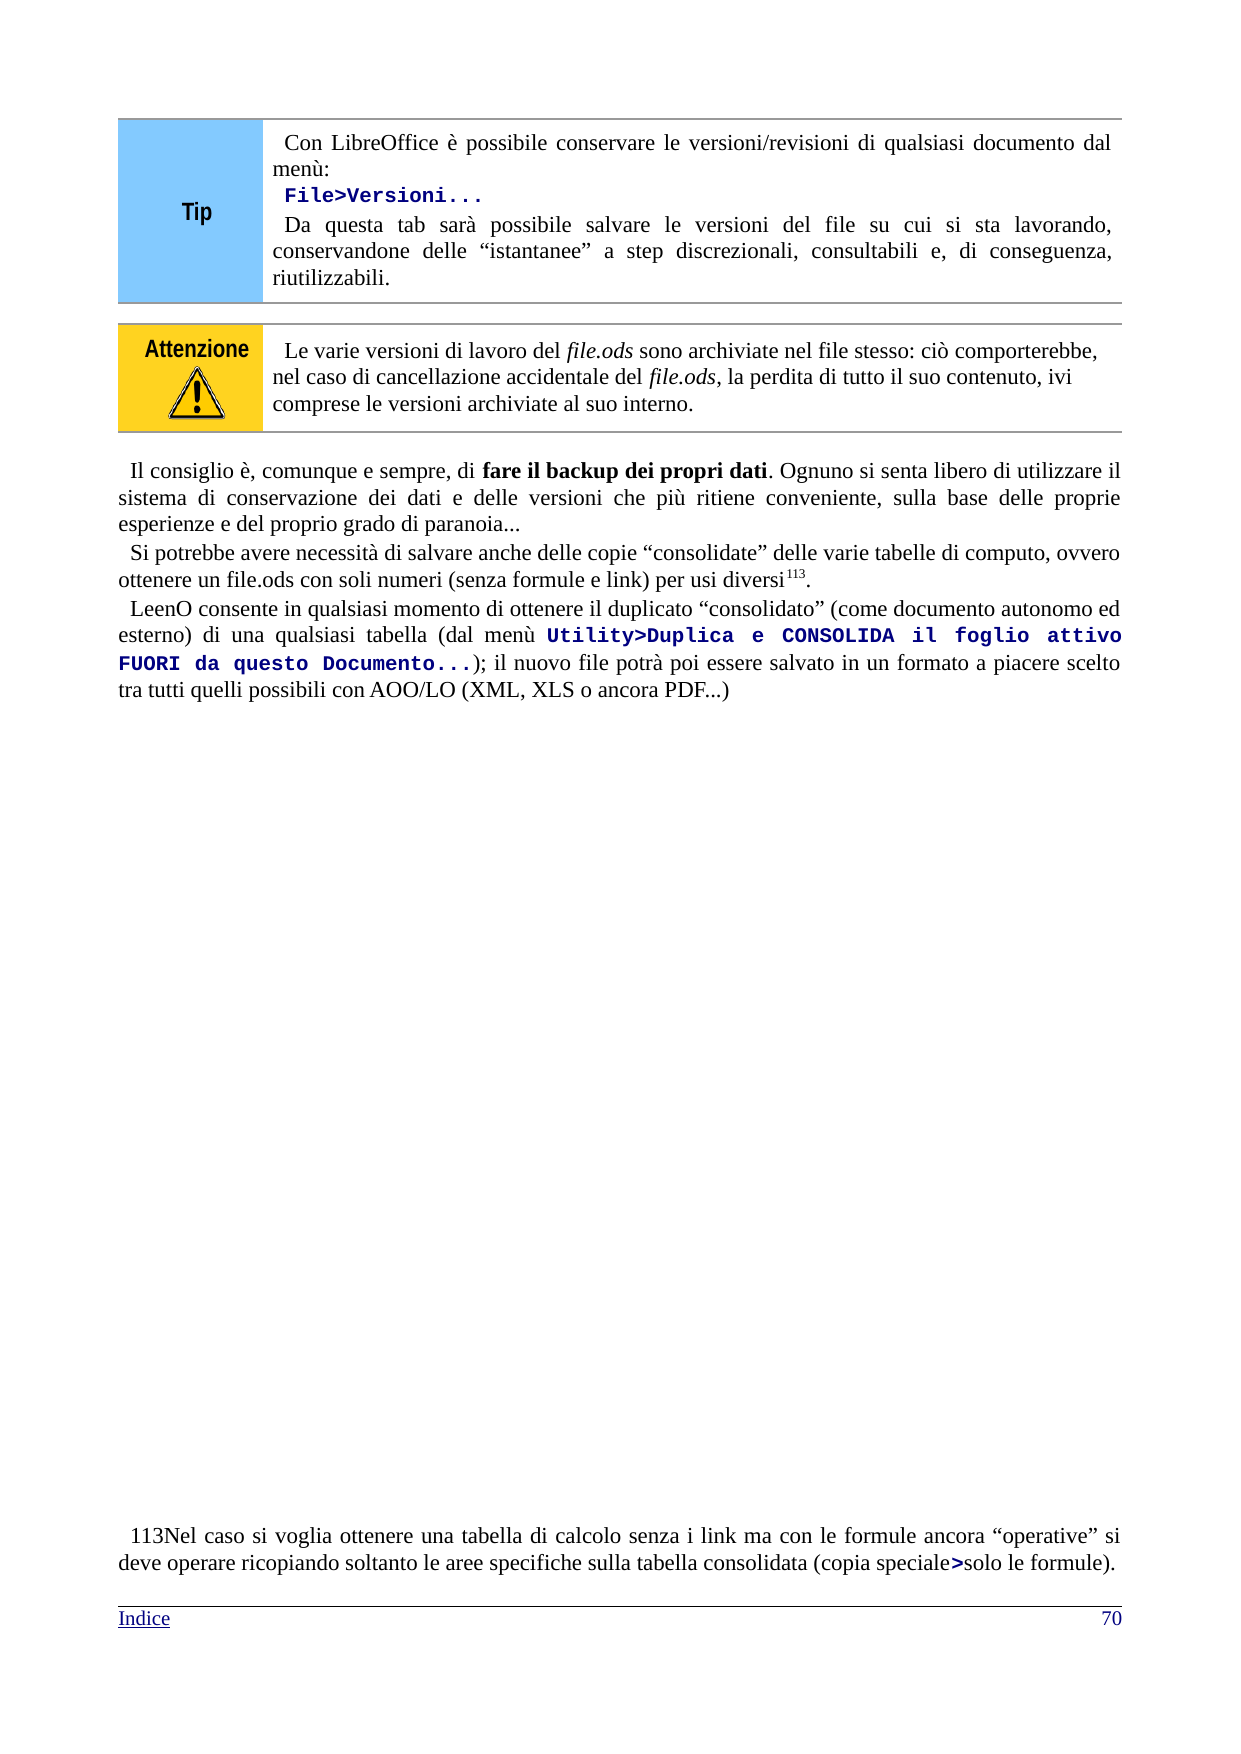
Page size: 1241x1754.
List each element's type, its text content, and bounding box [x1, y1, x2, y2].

table_header Le varie versioni di lavoro del file.ods sono archiviate nel file stesso: ciò comporterebbe, nel caso di cancellazione accidentale del file.ods, la perdita di tutto il suo contenuto, ivi comprese le versioni archiviate al suo interno. [264, 325, 1122, 431]
picture [164, 362, 229, 423]
table_header Con LibreOffice è possibile conservare le versioni/revisioni di qualsiasi documento dal menù: File>Versioni... Da questa tab sarà possibile salvare le versioni del file su cui si sta lavorando, conservandone delle “istantanee” a step discrezionali, consultabili e, di conseguenza, riutilizzabili. [264, 120, 1122, 302]
table_header Attenzione [118, 325, 263, 431]
text Nel caso si voglia ottenere una tabella di calcolo senza i link ma con le formule ancora “operative” si deve operare ricopiando soltanto le aree specifiche sulla tabella consolidata (copia speciale>solo le formule). [118, 1522, 1122, 1576]
table_header Tip [118, 120, 263, 302]
text Si potrebbe avere necessità di salvare anche delle copie “consolidate” delle varie tabelle di computo, ovvero ottenere un file.ods con soli numeri (senza formule e link) per usi diversi. [118, 539, 1122, 592]
text Il consiglio è, comunque e sempre, di fare il backup dei propri dati. Ognuno si senta libero di utilizzare il sistema di conservazione dei dati e delle versioni che più ritiene conveniente, sulla base delle proprie esperienze e del proprio grado di paranoia... [118, 457, 1122, 536]
text LeenO consente in qualsiasi momento di ottenere il duplicato “consolidato” (come documento autonomo ed esterno) di una qualsiasi tabella (dal menù Utility>Duplica e CONSOLIDA il foglio attivo FUORI da questo Documento...); il nuovo file potrà poi essere salvato in un formato a piacere scelto tra tutti quelli possibili con AOO/LO (XML, XLS o ancora PDF...) [118, 595, 1122, 703]
